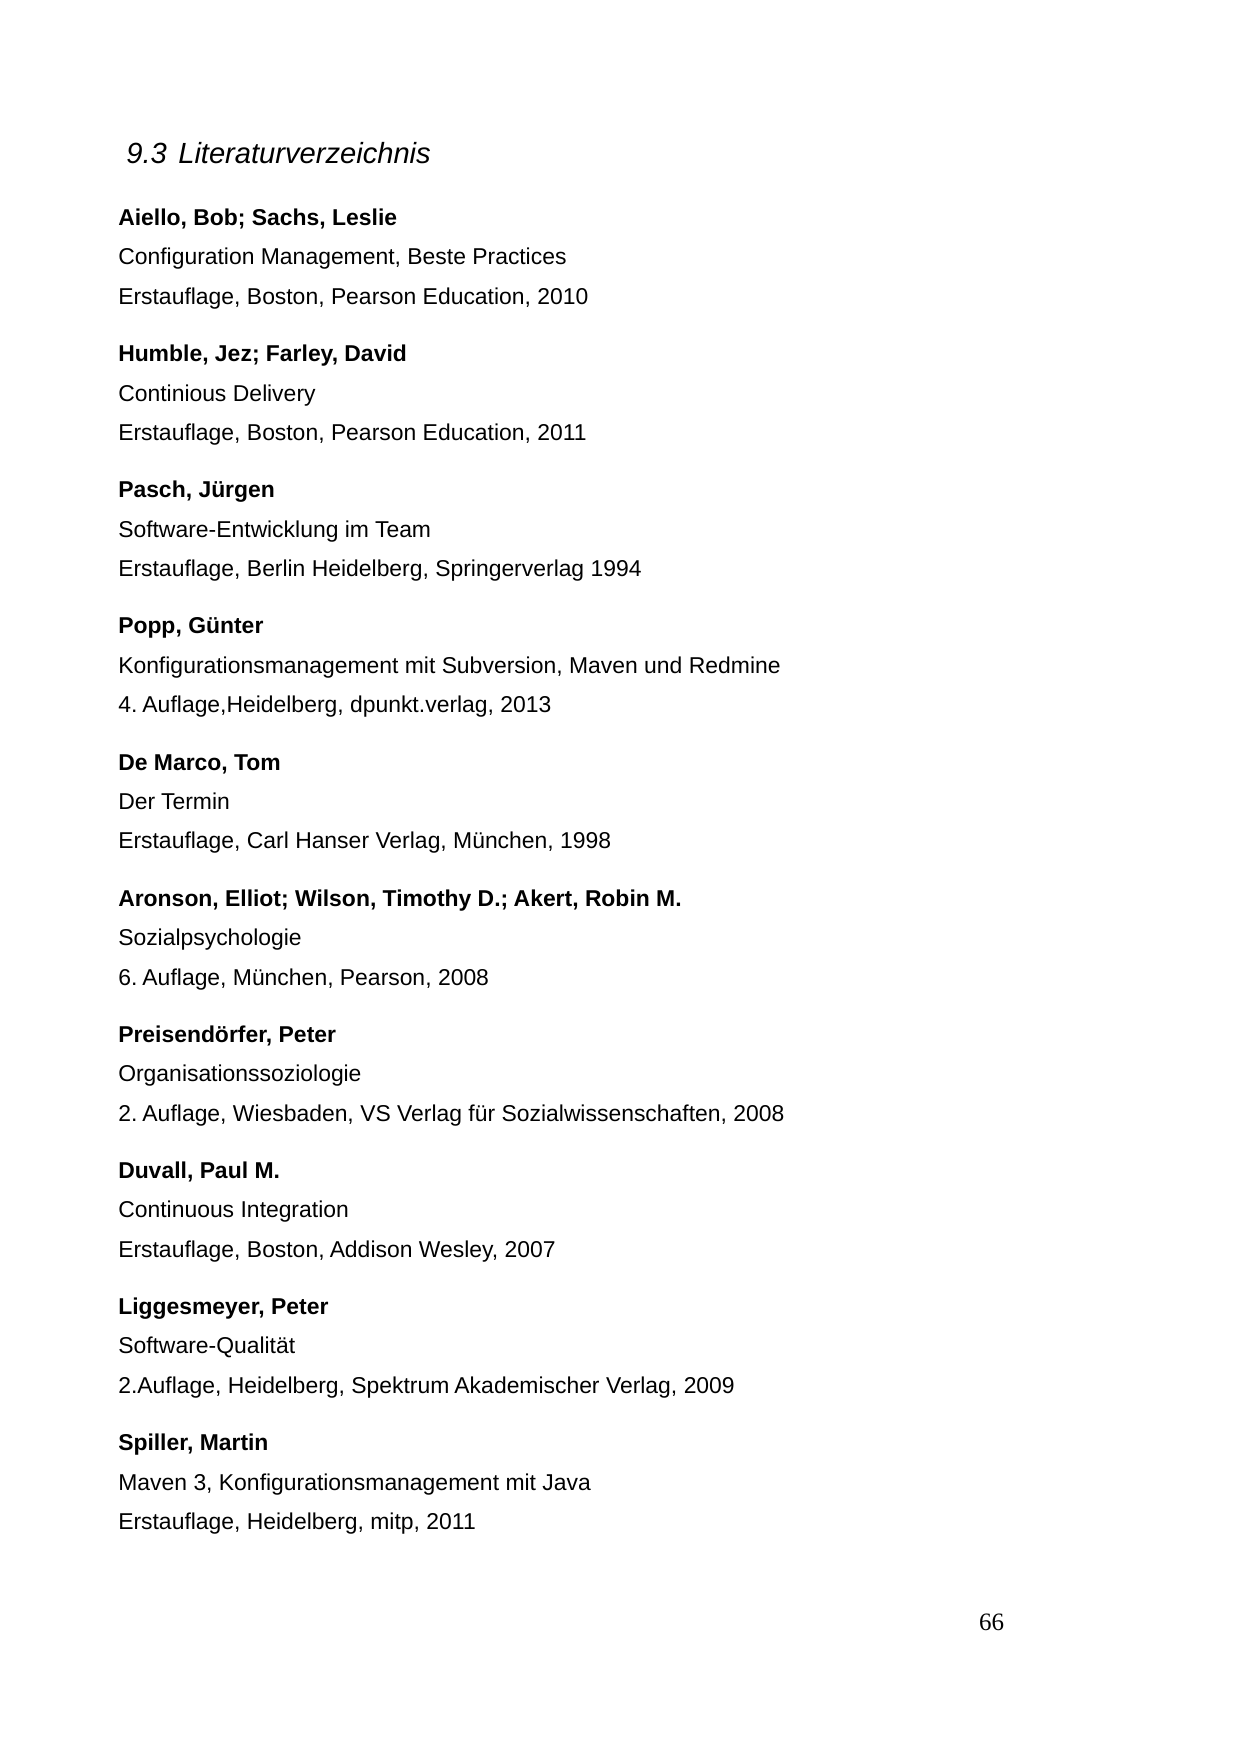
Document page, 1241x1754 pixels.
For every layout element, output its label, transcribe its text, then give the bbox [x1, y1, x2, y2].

text Liggesmeyer, Peter Software-Qualität 2.Auflage, Heidelberg, Spektrum Akademischer Verlag, 2009 [118, 1293, 1004, 1398]
subtitle Literaturverzeichnis [118, 136, 1004, 169]
text Aiello, Bob; Sachs, Leslie Configuration Management, Beste Practices Erstauflage, Boston, Pearson Education, 2010 [118, 204, 1004, 309]
text Popp, Günter Konfigurationsmanagement mit Subversion, Maven und Redmine 4. Auflage,Heidelberg, dpunkt.verlag, 2013 [118, 612, 1004, 718]
text Pasch, Jürgen Software-Entwicklung im Team Erstauflage, Berlin Heidelberg, Springerverlag 1994 [118, 476, 1004, 581]
text Humble, Jez; Farley, David Continious Delivery Erstauflage, Boston, Pearson Education, 2011 [118, 340, 1004, 445]
text Duvall, Paul M. Continuous Integration Erstauflage, Boston, Addison Wesley, 2007 [118, 1157, 1004, 1262]
text Preisendörfer, Peter Organisationssoziologie 2. Auflage, Wiesbaden, VS Verlag für Sozialwissenschaften, 2008 [118, 1021, 1004, 1126]
text De Marco, Tom Der Termin Erstauflage, Carl Hanser Verlag, München, 1998 [118, 748, 1004, 854]
text Aronson, Elliot; Wilson, Timothy D.; Akert, Robin M. Sozialpsychologie 6. Auflage, München, Pearson, 2008 [118, 884, 1004, 990]
text Spiller, Martin Maven 3, Konfigurationsmanagement mit Java Erstauflage, Heidelberg, mitp, 2011 [118, 1429, 1004, 1534]
